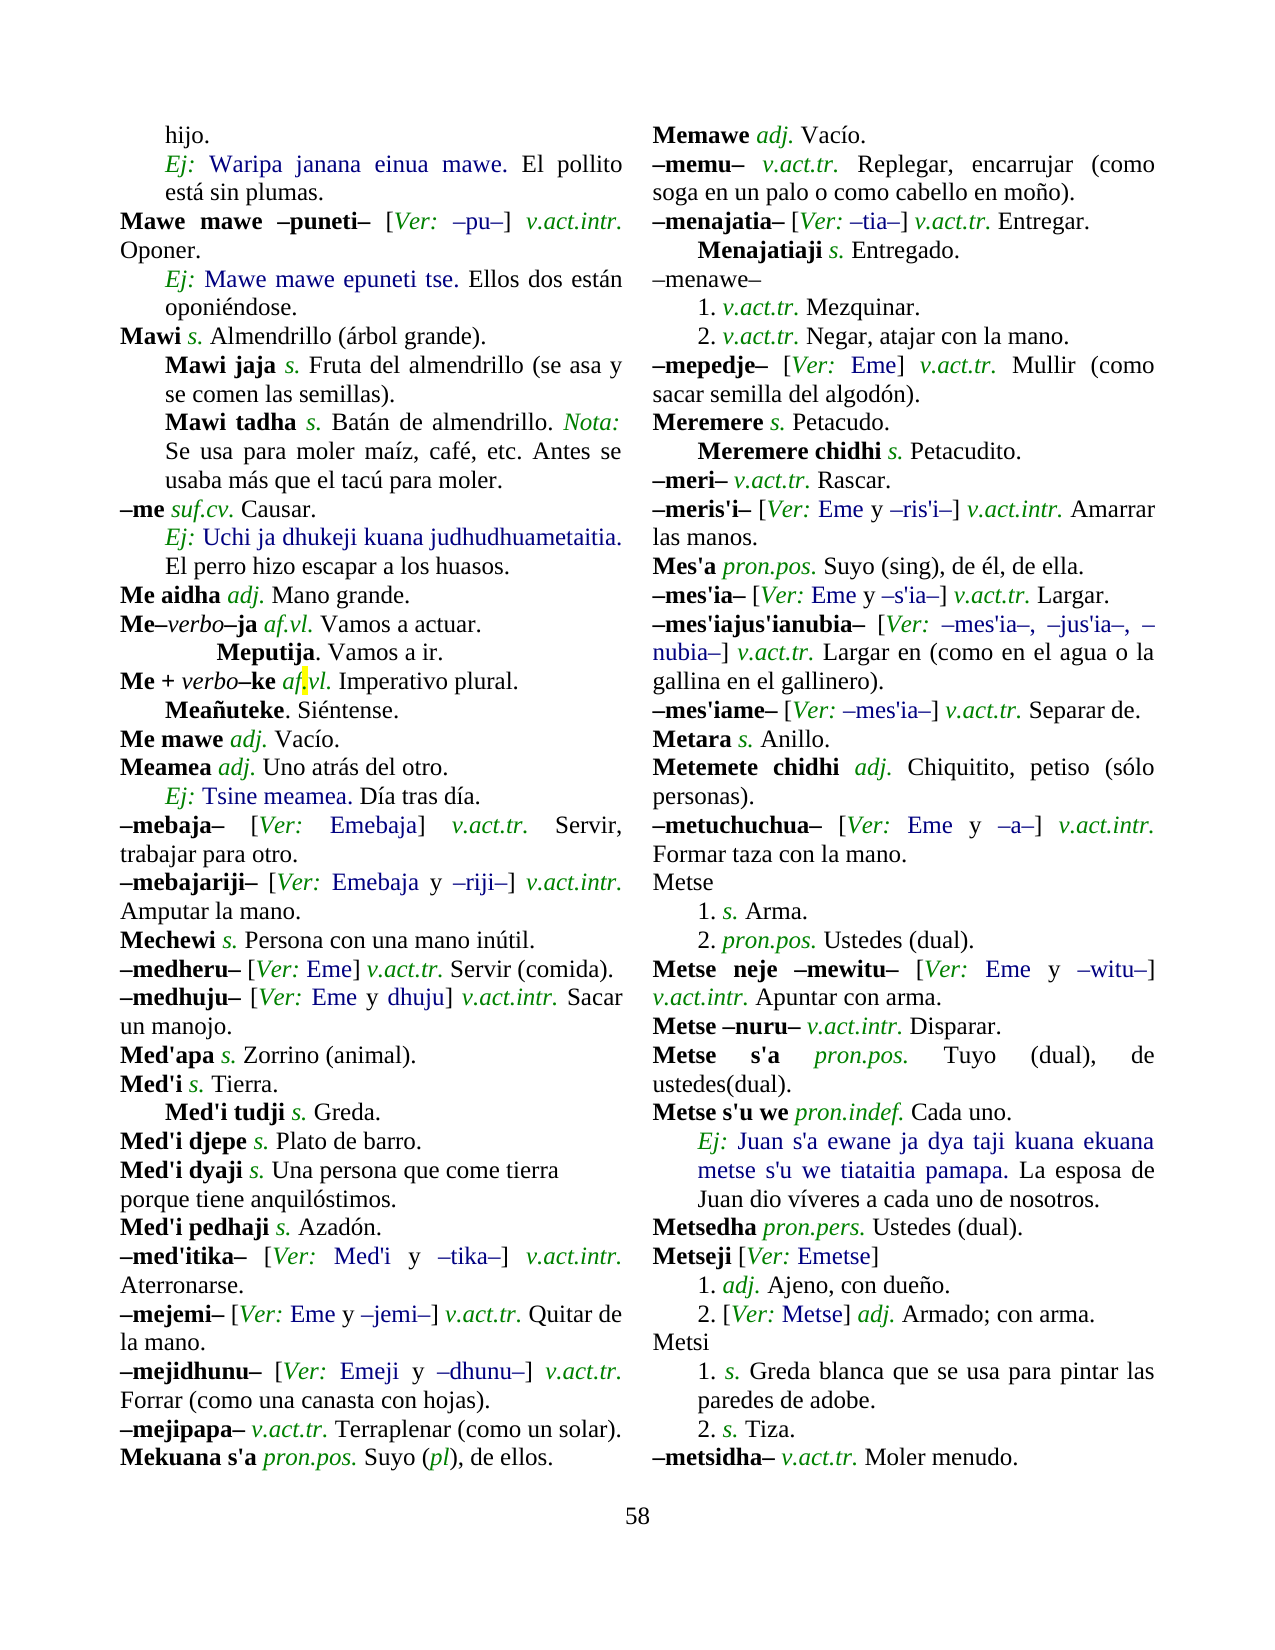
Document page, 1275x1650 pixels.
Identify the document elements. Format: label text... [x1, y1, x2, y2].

text Med'i djepe s. Plato de barro. [120, 1126, 622, 1155]
text –mepedje– [Ver: Eme] v.act.tr. Mullir (como sacar semilla del algodón). [652, 350, 1155, 407]
text Ej: Tsine meamea. Día tras día. [120, 781, 622, 810]
text 2. s. Tiza. [652, 1414, 1155, 1442]
text –mejidhunu– [Ver: Emeji y –dhunu–] v.act.tr. Forrar (como una canasta con hojas). [120, 1356, 622, 1414]
text Mawi s. Almendrillo (árbol grande). [120, 321, 622, 350]
text Mawi jaja s. Fruta del almendrillo (se asa y se comen las semillas). [120, 350, 622, 407]
text Metse s'u we pron.indef. Cada uno. [652, 1097, 1155, 1126]
text Mes'a pron.pos. Suyo (sing), de él, de ella. [652, 551, 1155, 580]
text Memawe adj. Vacío. [652, 120, 1155, 149]
text 1. adj. Ajeno, con dueño. [652, 1270, 1155, 1299]
text Metse neje –mewitu– [Ver: Eme y –witu–] v.act.intr. Apuntar con arma. [652, 954, 1155, 1011]
text 1. v.act.tr. Mezquinar. [652, 292, 1155, 321]
text Metemete chidhi adj. Chiquitito, petiso (sólo personas). [652, 752, 1155, 810]
text –metsidha– v.act.tr. Moler menudo. [652, 1442, 1155, 1471]
text –me suf.cv. Causar. [120, 494, 622, 522]
text Ej: Mawe mawe epuneti tse. Ellos dos están oponiéndose. [120, 264, 622, 321]
text –meris'i– [Ver: Eme y –ris'i–] v.act.intr. Amarrar las manos. [652, 494, 1155, 551]
text –menajatia– [Ver: –tia–] v.act.tr. Entregar. [652, 206, 1155, 235]
text hijo. [120, 120, 622, 149]
text Med'i s. Tierra. [120, 1069, 622, 1097]
text Metara s. Anillo. [652, 724, 1155, 752]
text –menawe– [652, 264, 1155, 292]
text Mechewi s. Persona con una mano inútil. [120, 925, 622, 954]
text Mawe mawe –puneti– [Ver: –pu–] v.act.intr. Oponer. [120, 206, 622, 264]
text –mes'iajus'ianubia– [Ver: –mes'ia–, –jus'ia–, –nubia–] v.act.tr. Largar en (como en el agua o la gallina en el gallinero). [652, 609, 1155, 695]
text Metsedha pron.pers. Ustedes (dual). [652, 1212, 1155, 1241]
text Med'i tudji s. Greda. [120, 1097, 622, 1126]
text Meamea adj. Uno atrás del otro. [120, 752, 622, 781]
text 2. v.act.tr. Negar, atajar con la mano. [652, 321, 1155, 350]
text Me mawe adj. Vacío. [120, 724, 622, 752]
text –meri– v.act.tr. Rascar. [652, 465, 1155, 494]
text –metuchuchua– [Ver: Eme y –a–] v.act.intr. Formar taza con la mano. [652, 810, 1155, 867]
text Ej: Uchi ja dhukeji kuana judhudhuametaitia. El perro hizo escapar a los huasos. [120, 522, 622, 580]
text –mejipapa– v.act.tr. Terraplenar (como un solar). [120, 1414, 622, 1442]
text Metse [652, 867, 1155, 896]
text Ej: Juan s'a ewane ja dya taji kuana ekuana metse s'u we tiataitia pamapa. La esposa de Juan dio víveres a cada uno de nosotros. [652, 1126, 1155, 1212]
text 1. s. Arma. [652, 896, 1155, 925]
text –mebaja– [Ver: Emebaja] v.act.tr. Servir, trabajar para otro. [120, 810, 622, 867]
text –mebajariji– [Ver: Emebaja y –riji–] v.act.intr. Amputar la mano. [120, 867, 622, 925]
text –memu– v.act.tr. Replegar, encarrujar (como soga en un palo o como cabello en moño). [652, 149, 1155, 206]
text Mekuana s'a pron.pos. Suyo (pl), de ellos. [120, 1442, 622, 1471]
text Metsi [652, 1327, 1155, 1356]
text Metseji [Ver: Emetse] [652, 1241, 1155, 1270]
text Metse –nuru– v.act.intr. Disparar. [652, 1011, 1155, 1040]
text Me–verbo–ja af.vl. Vamos a actuar. [120, 609, 622, 637]
text –medheru– [Ver: Eme] v.act.tr. Servir (comida). [120, 954, 622, 982]
text 2. [Ver: Metse] adj. Armado; con arma. [652, 1299, 1155, 1327]
text Meputija. Vamos a ir. [120, 637, 622, 666]
text Mawi tadha s. Batán de almendrillo. Nota: Se usa para moler maíz, café, etc. Antes se usaba más que el tacú para moler. [120, 407, 622, 494]
text 1. s. Greda blanca que se usa para pintar las paredes de adobe. [652, 1356, 1155, 1414]
text Meremere chidhi s. Petacudito. [652, 436, 1155, 465]
text Ej: Waripa janana einua mawe. El pollito está sin plumas. [120, 149, 622, 206]
text Menajatiaji s. Entregado. [652, 235, 1155, 264]
text Me aidha adj. Mano grande. [120, 580, 622, 609]
text Med'i dyaji s. Una persona que come tierra porque tiene anquilóstimos. [120, 1155, 622, 1212]
text Med'i pedhaji s. Azadón. [120, 1212, 622, 1241]
text 2. pron.pos. Ustedes (dual). [652, 925, 1155, 954]
text Meremere s. Petacudo. [652, 407, 1155, 436]
text Me + verbo–ke af.vl. Imperativo plural. [120, 666, 622, 695]
text –mes'ia– [Ver: Eme y –s'ia–] v.act.tr. Largar. [652, 580, 1155, 609]
text –medhuju– [Ver: Eme y dhuju] v.act.intr. Sacar un manojo. [120, 982, 622, 1040]
text Med'apa s. Zorrino (animal). [120, 1040, 622, 1069]
text –mejemi– [Ver: Eme y –jemi–] v.act.tr. Quitar de la mano. [120, 1299, 622, 1356]
text Metse s'a pron.pos. Tuyo (dual), de ustedes(dual). [652, 1040, 1155, 1097]
text –mes'iame– [Ver: –mes'ia–] v.act.tr. Separar de. [652, 695, 1155, 724]
text –med'itika– [Ver: Med'i y –tika–] v.act.intr. Aterronarse. [120, 1241, 622, 1299]
text Meañuteke. Siéntense. [120, 695, 622, 724]
